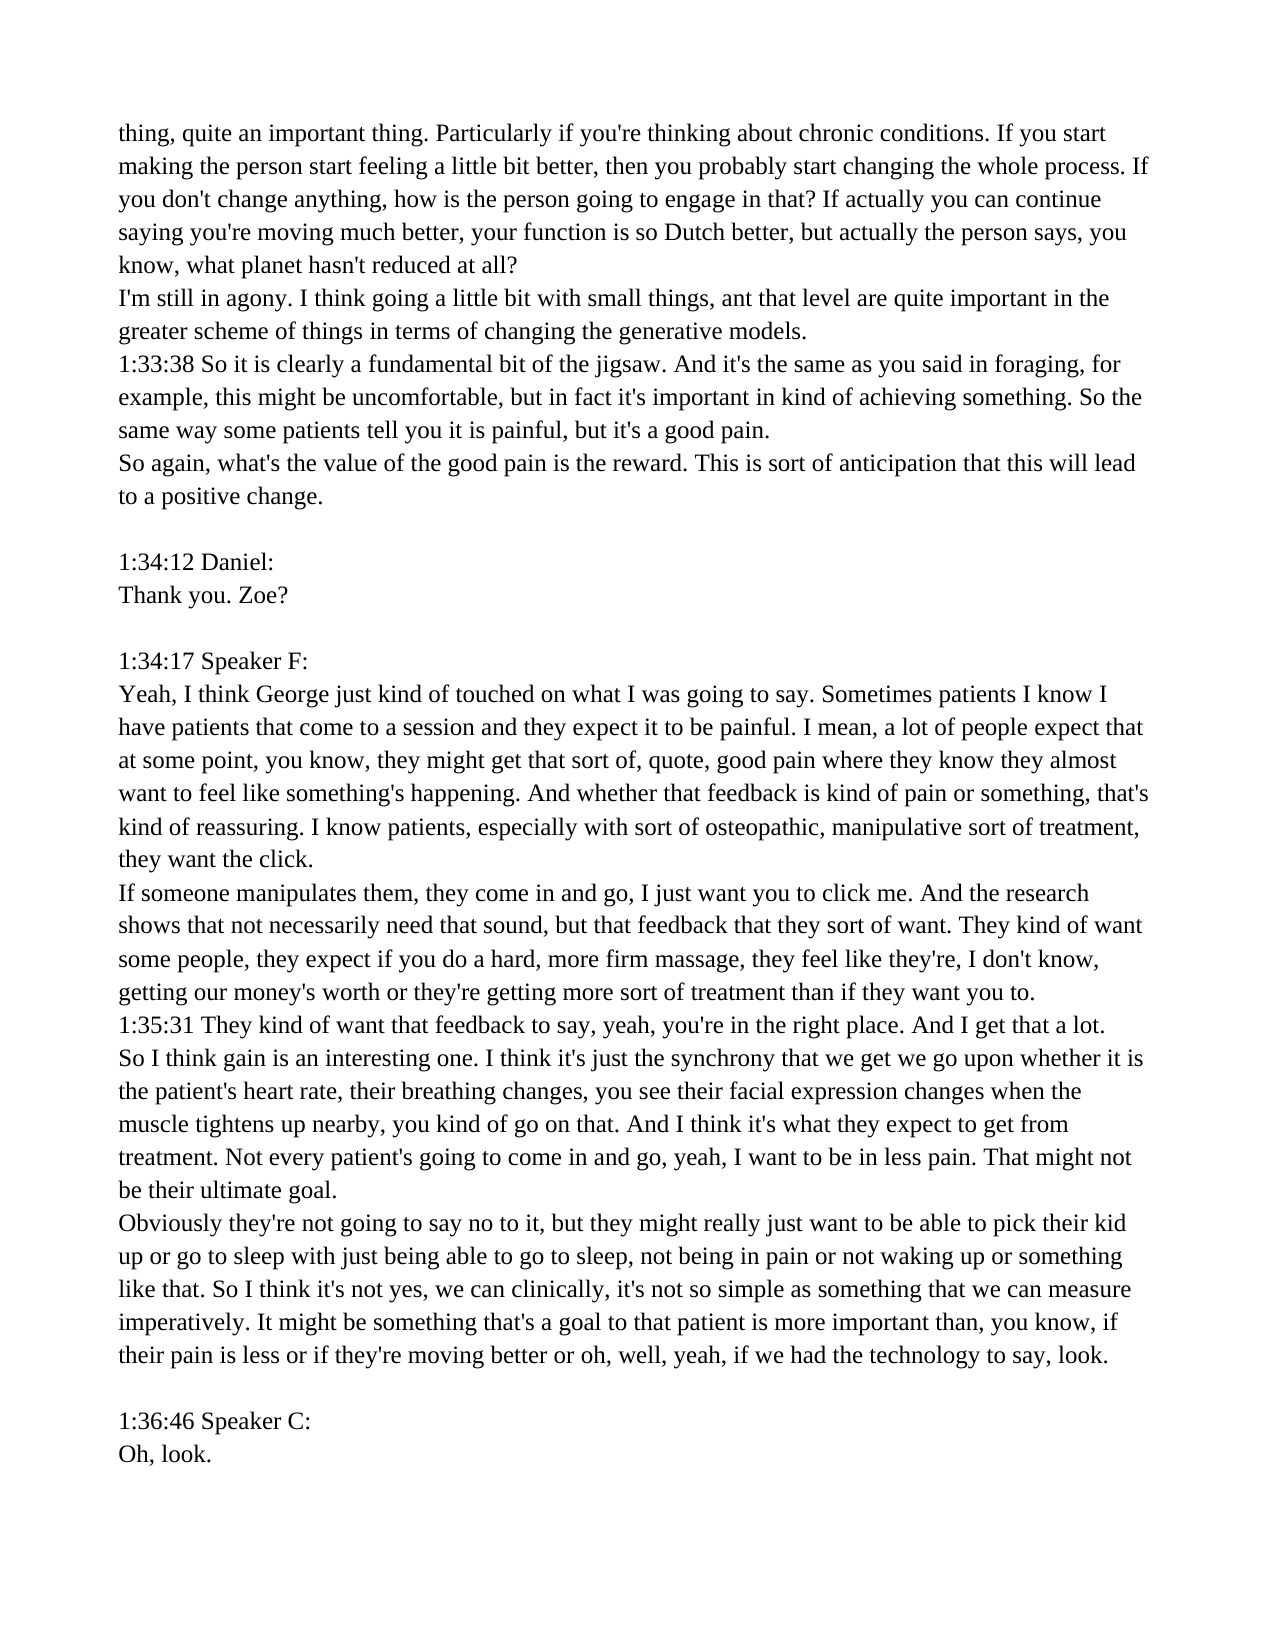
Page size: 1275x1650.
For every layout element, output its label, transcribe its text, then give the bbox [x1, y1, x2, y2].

text 1:36:46 Speaker C: [118, 1406, 1157, 1435]
text Obviously they're not going to say no to it, but they might really just want to be able to pick their kid up or go to sleep with just being able to go to sleep, not being in pain or not waking up or something like that. So I think it's not yes, we can clinically, it's not so simple as something that we can measure imperatively. It might be something that's a goal to that patient is more important than, you know, if their pain is less or if they're moving better or oh, well, yeah, if we had the technology to say, look. [118, 1208, 1157, 1369]
text thing, quite an important thing. Particularly if you're thinking about chronic conditions. If you start making the person start feeling a little bit better, then you probably start changing the whole process. If you don't change anything, how is the person going to engage in that? If actually you can continue saying you're moving much better, your function is so Dutch better, but actually the person says, you know, what planet hasn't reduced at all? [118, 118, 1157, 279]
text 1:34:17 Speaker F: [118, 646, 1157, 675]
text 1:35:31 They kind of want that feedback to say, yeah, you're in the right place. And I get that a lot. [118, 1010, 1157, 1038]
text Thank you. Zoe? [118, 580, 1157, 609]
text 1:33:38 So it is clearly a fundamental bit of the jigsaw. And it's the same as you said in foraging, for example, this might be uncomfortable, but in fact it's important in kind of achieving something. So the same way some patients tell you it is painful, but it's a good pain. [118, 349, 1157, 444]
text If someone manipulates them, they come in and go, I just want you to click me. And the research shows that not necessarily need that sound, but that feedback that they sort of want. They kind of want some people, they expect if you do a hard, more firm massage, they feel like they're, I don't know, getting our money's worth or they're getting more sort of treatment than if they want you to. [118, 878, 1157, 1005]
text 1:34:12 Daniel: [118, 547, 1157, 576]
text So I think gain is an interesting one. I think it's just the synchrony that we get we go upon whether it is the patient's heart rate, their breathing changes, you see their facial expression changes when the muscle tightens up nearby, you kind of go on that. And I think it's what they expect to get from treatment. Not every patient's going to come in and go, yeah, I want to be in less pain. That might not be their ultimate goal. [118, 1043, 1157, 1203]
text Oh, look. [118, 1439, 1157, 1468]
text Yeah, I think George just kind of touched on what I was going to say. Sometimes patients I know I have patients that come to a session and they expect it to be painful. I mean, a lot of people expect that at some point, you know, they might get that sort of, quote, good pain where they know they almost want to feel like something's happening. And whether that feedback is kind of pain or something, that's kind of reassuring. I know patients, especially with sort of osteopathic, manipulative sort of treatment, they want the click. [118, 679, 1157, 873]
text I'm still in agony. I think going a little bit with small things, ant that level are quite important in the greater scheme of things in terms of changing the generative models. [118, 283, 1157, 345]
text So again, what's the value of the good pain is the reward. This is sort of anticipation that this will lead to a positive change. [118, 448, 1157, 510]
